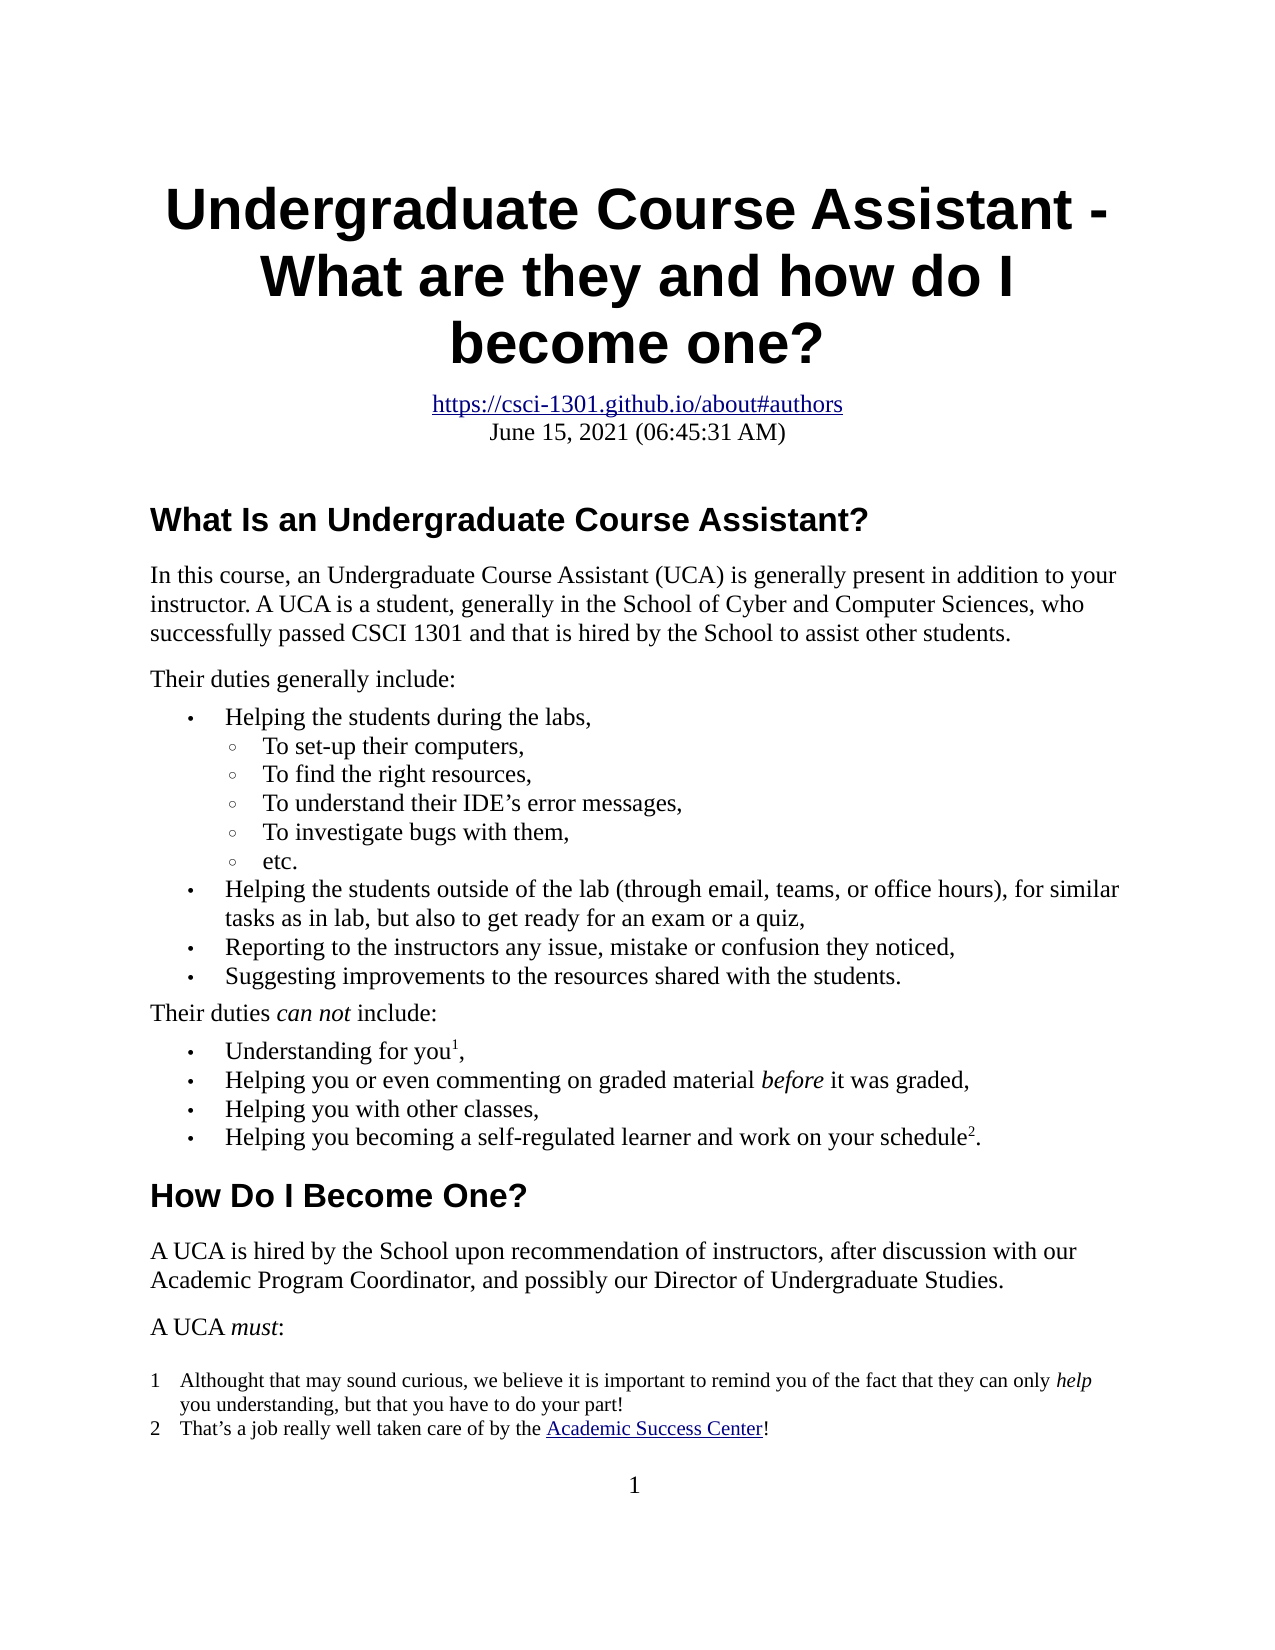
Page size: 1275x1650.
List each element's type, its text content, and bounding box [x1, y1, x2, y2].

list Understanding for you, [187, 1036, 1125, 1065]
text A UCA must: [150, 1312, 1125, 1340]
text June 15, 2021 (06:45:31 AM) [150, 417, 1125, 446]
list That’s a job really well taken care of by the Academic Success Center! [150, 1416, 1125, 1440]
list Helping you becoming a self-regulated learner and work on your schedule. [187, 1122, 1125, 1151]
text In this course, an Undergraduate Course Assistant (UCA) is generally present in addition to your instructor. A UCA is a student, generally in the School of Cyber and Computer Sciences, who successfully passed CSCI 1301 and that is hired by the School to assist other students. [150, 560, 1125, 646]
list To find the right resources, [225, 759, 1125, 788]
text Their duties can not include: [150, 998, 1125, 1027]
list To investigate bugs with them, [225, 817, 1125, 846]
list etc. [225, 846, 1125, 874]
subtitle How Do I Become One? [150, 1176, 1125, 1215]
text A UCA is hired by the School upon recommendation of instructors, after discussion with our Academic Program Coordinator, and possibly our Director of Undergraduate Studies. [150, 1236, 1125, 1294]
list Helping the students outside of the lab (through email, teams, or office hours), for similar tasks as in lab, but also to get ready for an exam or a quiz, [187, 874, 1125, 932]
list Helping the students during the labs, [187, 702, 1125, 731]
list To set-up their computers, [225, 731, 1125, 759]
text Their duties generally include: [150, 664, 1125, 693]
subtitle What Is an Undergraduate Course Assistant? [150, 500, 1125, 539]
list Suggesting improvements to the resources shared with the students. [187, 961, 1125, 989]
list To understand their IDE’s error messages, [225, 788, 1125, 817]
list Althought that may sound curious, we believe it is important to remind you of the fact that they can only help you understanding, but that you have to do your part! [150, 1368, 1125, 1416]
title Undergraduate Course Assistant - What are they and how do I become one? [150, 175, 1125, 376]
list Helping you with other classes, [187, 1094, 1125, 1122]
text https://csci-1301.github.io/about#authors [150, 389, 1125, 417]
list Helping you or even commenting on graded material before it was graded, [187, 1065, 1125, 1094]
list Reporting to the instructors any issue, mistake or confusion they noticed, [187, 932, 1125, 961]
